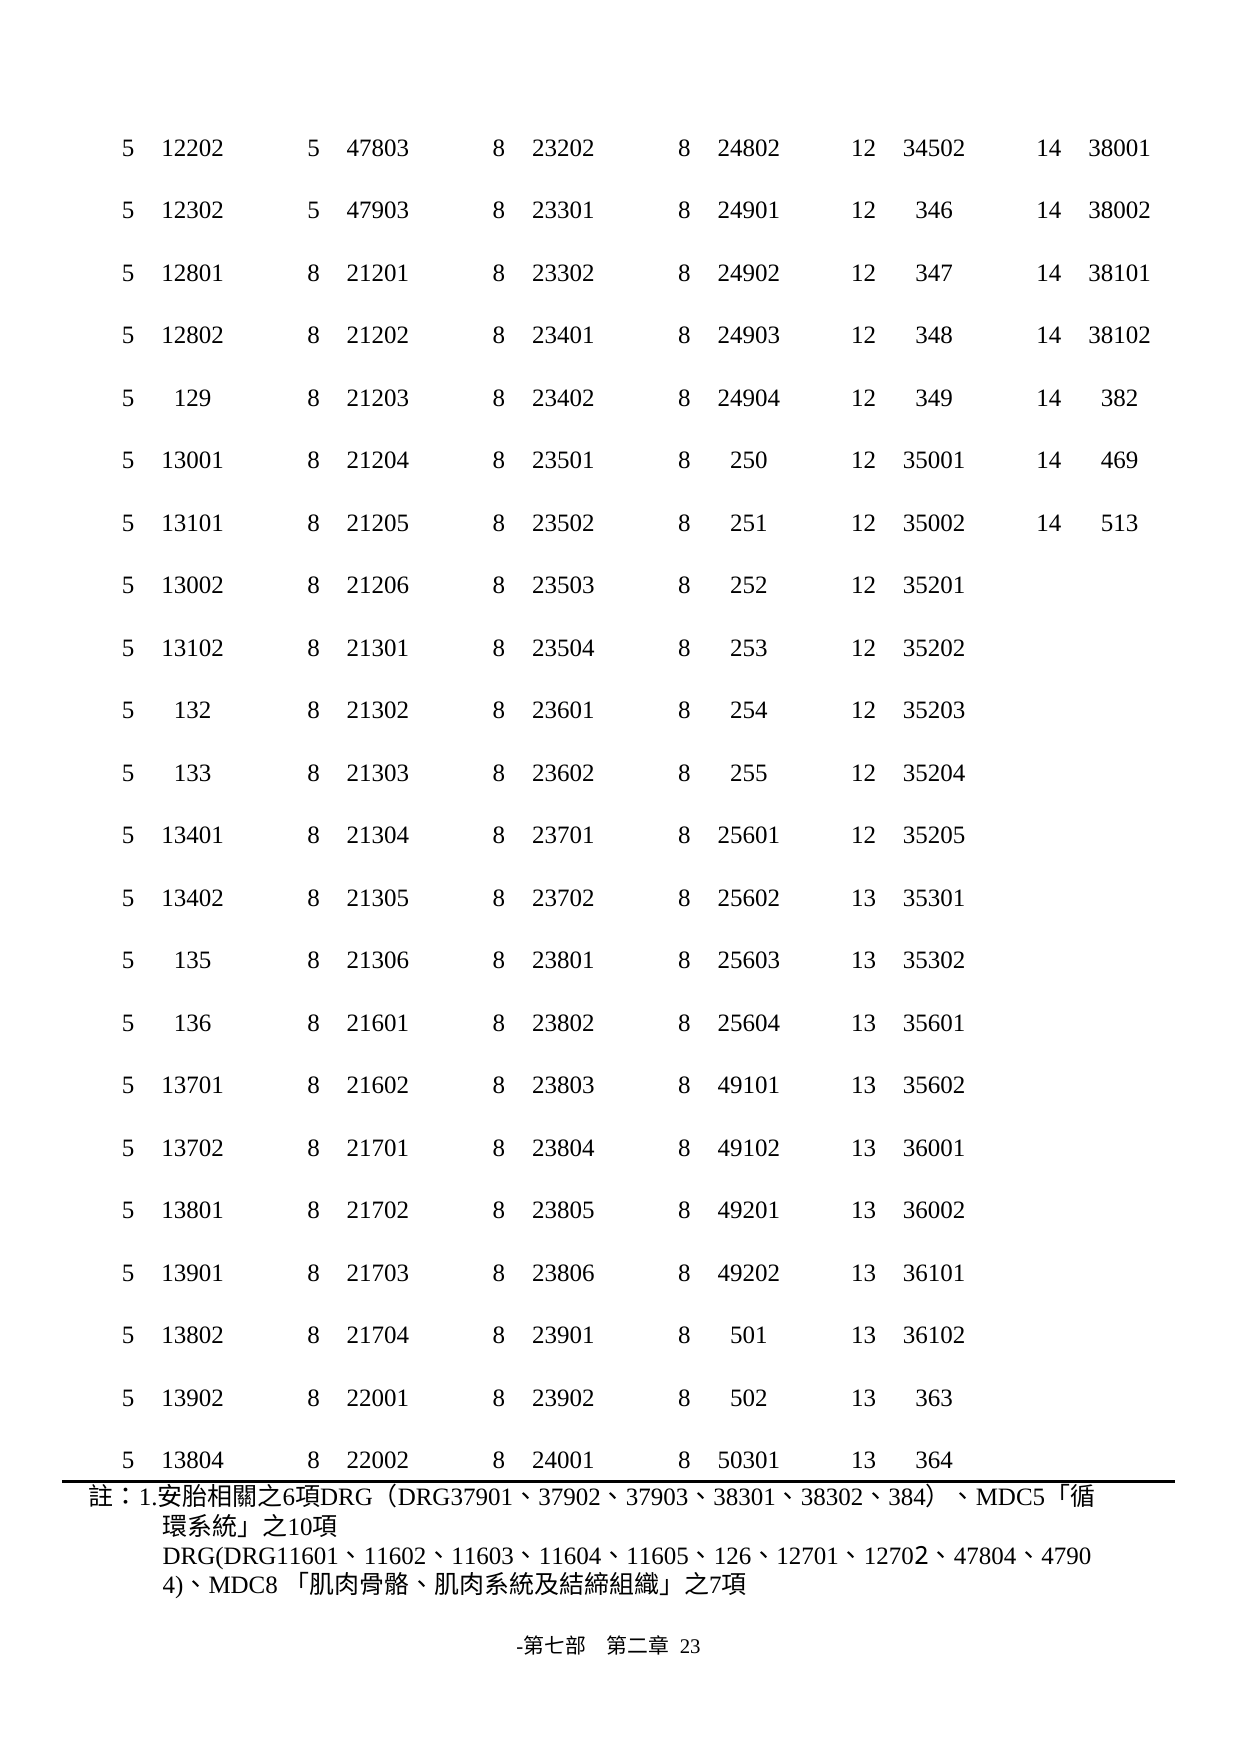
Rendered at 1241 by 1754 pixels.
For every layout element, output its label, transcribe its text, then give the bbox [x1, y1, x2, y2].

table_cell 21703 [323, 1230, 433, 1293]
table_cell 35205 [879, 793, 989, 855]
table_cell [1064, 1418, 1174, 1480]
table_cell 23302 [508, 230, 618, 293]
table_cell 8 [248, 918, 322, 980]
table_cell 21305 [323, 855, 433, 918]
table_cell 8 [248, 480, 322, 543]
table_cell 8 [618, 1168, 693, 1230]
table_cell 12 [804, 480, 879, 543]
table_cell 23902 [508, 1355, 618, 1418]
table_cell 14 [989, 230, 1064, 293]
table_cell 8 [618, 168, 693, 230]
table_cell 8 [618, 1105, 693, 1168]
table_cell 250 [693, 418, 804, 480]
table_cell 14 [989, 293, 1064, 355]
table_cell 8 [248, 668, 322, 730]
table_cell 8 [433, 855, 508, 918]
table_cell 8 [248, 855, 322, 918]
table_cell 5 [62, 605, 137, 668]
table_cell 5 [62, 418, 137, 480]
table_cell 13 [804, 980, 879, 1043]
table_cell 8 [248, 543, 322, 605]
table_cell 21303 [323, 730, 433, 793]
table_cell 35201 [879, 543, 989, 605]
table_cell 252 [693, 543, 804, 605]
table_cell 8 [618, 1418, 693, 1480]
table_cell [1064, 543, 1174, 605]
table_cell 8 [433, 105, 508, 168]
table_cell 513 [1064, 480, 1174, 543]
table_cell 23501 [508, 418, 618, 480]
table_cell 12 [804, 293, 879, 355]
table_cell 5 [62, 1293, 137, 1355]
table_cell 8 [248, 1355, 322, 1418]
table_cell 8 [248, 1293, 322, 1355]
table_cell 21302 [323, 668, 433, 730]
table_cell 253 [693, 605, 804, 668]
table_cell 21304 [323, 793, 433, 855]
table_cell 12 [804, 355, 879, 418]
table_cell 47903 [323, 168, 433, 230]
table_cell [1064, 1168, 1174, 1230]
table_cell 21301 [323, 605, 433, 668]
table_cell 12 [804, 168, 879, 230]
table_cell 21205 [323, 480, 433, 543]
table_cell 13402 [137, 855, 247, 918]
table_cell 23502 [508, 480, 618, 543]
table_cell 8 [433, 668, 508, 730]
table_cell 12 [804, 793, 879, 855]
table_cell 23901 [508, 1293, 618, 1355]
table_cell 23504 [508, 605, 618, 668]
table_cell 5 [62, 1230, 137, 1293]
table_cell 25601 [693, 793, 804, 855]
table_cell 382 [1064, 355, 1174, 418]
table_cell 135 [137, 918, 247, 980]
table_cell 8 [618, 418, 693, 480]
table_cell 21202 [323, 293, 433, 355]
table_cell 5 [62, 1168, 137, 1230]
table_cell 8 [433, 418, 508, 480]
table_cell 8 [433, 480, 508, 543]
table_cell 8 [248, 1105, 322, 1168]
table_cell 8 [433, 293, 508, 355]
table_cell 21206 [323, 543, 433, 605]
table_cell 21702 [323, 1168, 433, 1230]
table_cell 24902 [693, 230, 804, 293]
table_cell 13801 [137, 1168, 247, 1230]
table_cell 12 [804, 543, 879, 605]
table_cell [1064, 793, 1174, 855]
table_cell 13 [804, 1230, 879, 1293]
table_cell 8 [618, 543, 693, 605]
table_cell 49102 [693, 1105, 804, 1168]
table_cell [1064, 1355, 1174, 1418]
table_cell 8 [433, 1168, 508, 1230]
table_cell 8 [618, 1355, 693, 1418]
table_cell 8 [433, 1043, 508, 1105]
table_cell 5 [62, 793, 137, 855]
table_cell 21704 [323, 1293, 433, 1355]
table_cell 5 [62, 168, 137, 230]
table_cell 8 [618, 980, 693, 1043]
table_cell 13101 [137, 480, 247, 543]
table_cell 5 [62, 1105, 137, 1168]
table_cell 35301 [879, 855, 989, 918]
table_cell 12 [804, 668, 879, 730]
table_cell 13002 [137, 543, 247, 605]
table_cell 23804 [508, 1105, 618, 1168]
table_cell 8 [248, 980, 322, 1043]
table_cell 14 [989, 480, 1064, 543]
table_cell 255 [693, 730, 804, 793]
table_cell 5 [62, 1355, 137, 1418]
table_cell 8 [433, 355, 508, 418]
table_cell 22002 [323, 1418, 433, 1480]
table_cell 35002 [879, 480, 989, 543]
table_cell [1064, 855, 1174, 918]
table_cell 5 [62, 918, 137, 980]
table_cell 8 [433, 1105, 508, 1168]
table_cell 21602 [323, 1043, 433, 1105]
table_cell 23702 [508, 855, 618, 918]
table_cell 21203 [323, 355, 433, 418]
table_cell 8 [248, 1168, 322, 1230]
table_cell 5 [62, 1418, 137, 1480]
table_cell 24001 [508, 1418, 618, 1480]
table_cell 12302 [137, 168, 247, 230]
table_cell 35203 [879, 668, 989, 730]
table_cell [989, 1230, 1064, 1293]
table_cell 502 [693, 1355, 804, 1418]
table_cell 23301 [508, 168, 618, 230]
text 註：1.安胎相關之6項DRG（DRG37901、37902、37903、38301、38302、384）、MDC5「循環系統」之10項DRG(DRG11601、11602、11603、11604、11605、126、12701、12702、47804、47904)、MDC8 「肌肉骨骼、肌肉系統及結締組織」之7項 [89, 1483, 1103, 1599]
table_cell 23701 [508, 793, 618, 855]
table_cell 13701 [137, 1043, 247, 1105]
table_cell 12 [804, 418, 879, 480]
table_cell [989, 668, 1064, 730]
table_cell 12 [804, 730, 879, 793]
table_cell [1064, 980, 1174, 1043]
table_cell 21201 [323, 230, 433, 293]
table_cell 13902 [137, 1355, 247, 1418]
table_cell 12802 [137, 293, 247, 355]
table_cell 36102 [879, 1293, 989, 1355]
table_cell 5 [62, 293, 137, 355]
table_cell 12 [804, 230, 879, 293]
table_cell 364 [879, 1418, 989, 1480]
table_cell 13 [804, 1105, 879, 1168]
table_cell 346 [879, 168, 989, 230]
table_cell 5 [62, 855, 137, 918]
table_cell 13702 [137, 1105, 247, 1168]
table_cell 8 [248, 1230, 322, 1293]
table_cell 25602 [693, 855, 804, 918]
table_cell 8 [433, 543, 508, 605]
table_cell 8 [433, 730, 508, 793]
table_cell 8 [618, 105, 693, 168]
table_cell [989, 1418, 1064, 1480]
table_cell 8 [618, 1293, 693, 1355]
table_cell 8 [618, 668, 693, 730]
table_cell 8 [248, 230, 322, 293]
table_cell 136 [137, 980, 247, 1043]
table_cell 8 [618, 855, 693, 918]
table_cell 14 [989, 168, 1064, 230]
table_cell 8 [618, 605, 693, 668]
table_cell 13804 [137, 1418, 247, 1480]
table_cell 24903 [693, 293, 804, 355]
table_cell 5 [62, 480, 137, 543]
table_cell 8 [248, 293, 322, 355]
table_cell 49201 [693, 1168, 804, 1230]
table_cell 501 [693, 1293, 804, 1355]
table_cell 36002 [879, 1168, 989, 1230]
table_cell 5 [62, 543, 137, 605]
table_cell 13802 [137, 1293, 247, 1355]
table_cell [1064, 918, 1174, 980]
table_cell [989, 1355, 1064, 1418]
table_cell 8 [433, 918, 508, 980]
table_cell [989, 855, 1064, 918]
table_cell 8 [248, 730, 322, 793]
table_cell 21204 [323, 418, 433, 480]
table_cell 8 [248, 355, 322, 418]
table_cell 13 [804, 1043, 879, 1105]
table_cell 14 [989, 355, 1064, 418]
table_cell 5 [62, 105, 137, 168]
table_cell 13 [804, 855, 879, 918]
table_cell 8 [618, 730, 693, 793]
table_cell 13401 [137, 793, 247, 855]
table_cell 35202 [879, 605, 989, 668]
table_cell [989, 793, 1064, 855]
table_cell [989, 605, 1064, 668]
table_cell 13901 [137, 1230, 247, 1293]
table_cell 8 [433, 1418, 508, 1480]
table_cell 5 [62, 980, 137, 1043]
table_cell 23503 [508, 543, 618, 605]
table_cell 347 [879, 230, 989, 293]
table_cell 36001 [879, 1105, 989, 1168]
table_cell 23401 [508, 293, 618, 355]
table_cell 23601 [508, 668, 618, 730]
table_cell 363 [879, 1355, 989, 1418]
table_cell [989, 1105, 1064, 1168]
table_cell 12202 [137, 105, 247, 168]
table_cell [1064, 668, 1174, 730]
table_cell 348 [879, 293, 989, 355]
table_cell 23802 [508, 980, 618, 1043]
table_cell 8 [618, 918, 693, 980]
table_cell 254 [693, 668, 804, 730]
table_cell 38102 [1064, 293, 1174, 355]
table_cell 8 [618, 793, 693, 855]
table_cell 8 [433, 168, 508, 230]
table_cell 8 [433, 230, 508, 293]
table_cell 35602 [879, 1043, 989, 1105]
table_cell 23801 [508, 918, 618, 980]
table_cell [989, 1168, 1064, 1230]
table_cell 5 [248, 168, 322, 230]
table_cell 21306 [323, 918, 433, 980]
table_cell [989, 730, 1064, 793]
table_cell [989, 543, 1064, 605]
table_cell 22001 [323, 1355, 433, 1418]
table_cell [989, 1043, 1064, 1105]
table_cell [1064, 605, 1174, 668]
table_cell 38001 [1064, 105, 1174, 168]
table_cell 8 [618, 480, 693, 543]
table_cell 5 [62, 355, 137, 418]
table_cell 13001 [137, 418, 247, 480]
table_cell 35601 [879, 980, 989, 1043]
table_cell 8 [248, 418, 322, 480]
table_cell 49202 [693, 1230, 804, 1293]
table_cell 21701 [323, 1105, 433, 1168]
table_cell 13102 [137, 605, 247, 668]
table_cell 25603 [693, 918, 804, 980]
table_cell 12801 [137, 230, 247, 293]
table_cell 8 [248, 1418, 322, 1480]
table_cell 349 [879, 355, 989, 418]
table_cell 13 [804, 1355, 879, 1418]
table_cell 133 [137, 730, 247, 793]
table_cell 8 [618, 355, 693, 418]
table_cell 5 [62, 668, 137, 730]
table_cell 23402 [508, 355, 618, 418]
table_cell 35001 [879, 418, 989, 480]
table_cell 8 [433, 605, 508, 668]
table_cell 50301 [693, 1418, 804, 1480]
table_cell 47803 [323, 105, 433, 168]
table_cell [989, 980, 1064, 1043]
table_cell 8 [248, 605, 322, 668]
table_cell 13 [804, 1168, 879, 1230]
table_cell [1064, 730, 1174, 793]
table_cell 21601 [323, 980, 433, 1043]
table_cell 5 [62, 730, 137, 793]
table_cell 5 [248, 105, 322, 168]
table_cell [989, 918, 1064, 980]
table_cell 13 [804, 1418, 879, 1480]
table_cell 8 [618, 1043, 693, 1105]
table_cell 14 [989, 105, 1064, 168]
table_cell 8 [433, 1293, 508, 1355]
table_cell [1064, 1293, 1174, 1355]
table_cell [989, 1293, 1064, 1355]
table_cell 23602 [508, 730, 618, 793]
table_cell [1064, 1230, 1174, 1293]
table_cell 23806 [508, 1230, 618, 1293]
table_cell 8 [248, 1043, 322, 1105]
table_cell 23803 [508, 1043, 618, 1105]
table_cell 8 [433, 1355, 508, 1418]
table_cell 8 [248, 793, 322, 855]
table_cell 129 [137, 355, 247, 418]
table_cell [1064, 1105, 1174, 1168]
table_cell 25604 [693, 980, 804, 1043]
table_cell 8 [618, 230, 693, 293]
table_cell 14 [989, 418, 1064, 480]
table_cell 24904 [693, 355, 804, 418]
table_cell 49101 [693, 1043, 804, 1105]
table_cell 35204 [879, 730, 989, 793]
table_cell 5 [62, 1043, 137, 1105]
table_cell 36101 [879, 1230, 989, 1293]
table_cell 8 [433, 980, 508, 1043]
table_cell 38002 [1064, 168, 1174, 230]
table_cell 251 [693, 480, 804, 543]
table_cell 8 [433, 793, 508, 855]
table_cell 12 [804, 605, 879, 668]
table_cell 8 [618, 1230, 693, 1293]
table_cell 13 [804, 1293, 879, 1355]
table_cell 24802 [693, 105, 804, 168]
table_cell 38101 [1064, 230, 1174, 293]
table_cell 8 [618, 293, 693, 355]
table_cell 132 [137, 668, 247, 730]
table_cell 23805 [508, 1168, 618, 1230]
table_cell 12 [804, 105, 879, 168]
table_cell 35302 [879, 918, 989, 980]
table_cell 8 [433, 1230, 508, 1293]
table_cell 469 [1064, 418, 1174, 480]
table_cell 34502 [879, 105, 989, 168]
table_cell [1064, 1043, 1174, 1105]
table_cell 23202 [508, 105, 618, 168]
table_cell 24901 [693, 168, 804, 230]
table_cell 13 [804, 918, 879, 980]
table_cell 5 [62, 230, 137, 293]
